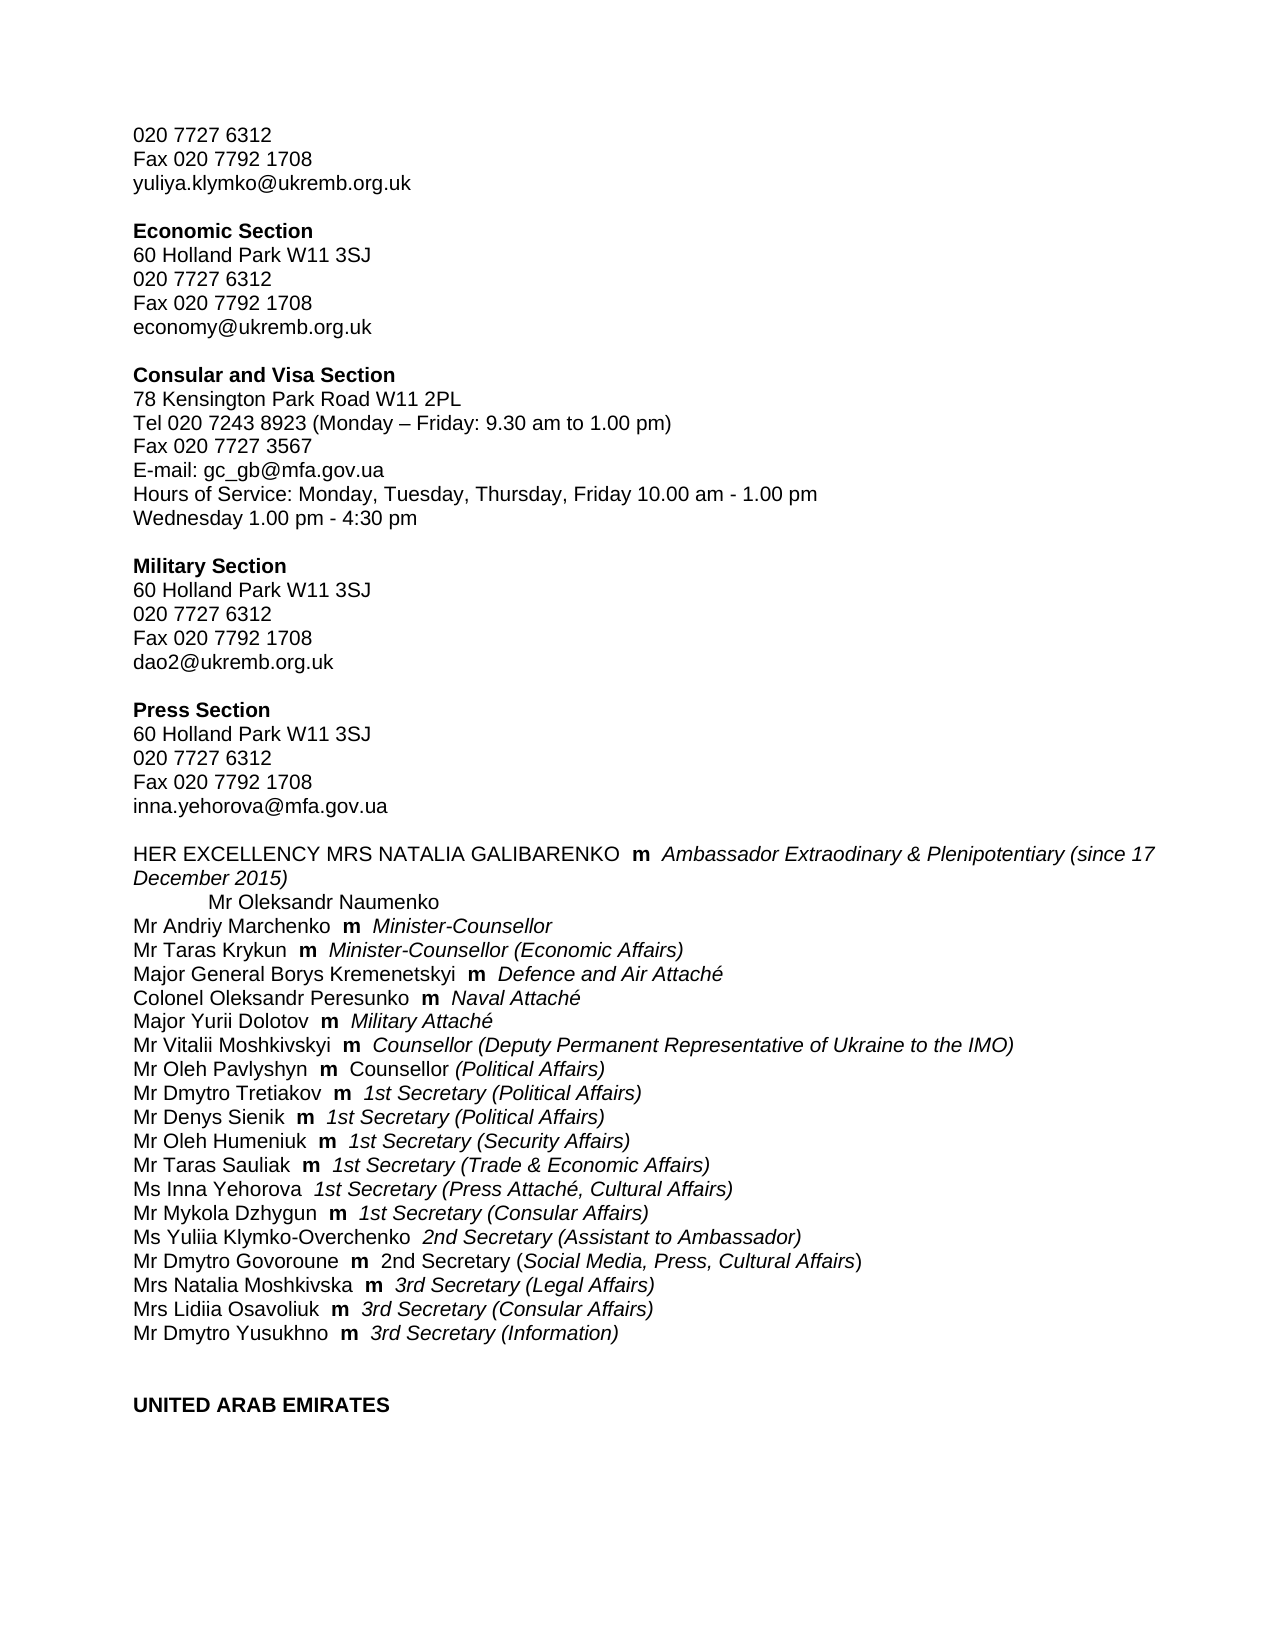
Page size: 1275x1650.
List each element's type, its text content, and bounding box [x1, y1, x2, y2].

text 020 7727 6312 [133, 123, 1181, 147]
text dao2@ukremb.org.uk [133, 650, 1181, 674]
text Consular and Visa Section [133, 362, 1181, 386]
text economy@ukremb.org.uk [133, 314, 1181, 338]
text yuliya.klymko@ukremb.org.uk [133, 171, 1181, 195]
text 60 Holland Park W11 3SJ [133, 243, 1181, 267]
text 020 7727 6312 [133, 602, 1181, 626]
text Military Section [133, 554, 1181, 578]
text Ms Yuliia Klymko-Overchenko 2nd Secretary (Assistant to Ambassador) [133, 1225, 1181, 1249]
text 020 7727 6312 [133, 267, 1181, 291]
text Ms Inna Yehorova 1st Secretary (Press Attaché, Cultural Affairs) [133, 1177, 1181, 1201]
text Mr Taras Sauliak m 1st Secretary (Trade & Economic Affairs) [133, 1153, 1181, 1177]
text Fax 020 7792 1708 [133, 291, 1181, 314]
text E-mail: gc_gb@mfa.gov.ua [133, 458, 1181, 482]
text inna.yehorova@mfa.gov.ua [133, 794, 1181, 818]
text Mr Andriy Marchenko m Minister-Counsellor [133, 913, 1181, 937]
text Major Yurii Dolotov m Military Attaché [133, 1009, 1181, 1033]
text Mr Oleh Humeniuk m 1st Secretary (Security Affairs) [133, 1129, 1181, 1153]
text UNITED ARAB EMIRATES [133, 1393, 1181, 1417]
text Mr Oleh Pavlyshyn m Counsellor (Political Affairs) [133, 1057, 1181, 1081]
text 60 Holland Park W11 3SJ [133, 578, 1181, 602]
text Wednesday 1.00 pm - 4:30 pm [133, 506, 1181, 530]
text Colonel Oleksandr Peresunko m Naval Attaché [133, 985, 1181, 1009]
text Mr Mykola Dzhygun m 1st Secretary (Consular Affairs) [133, 1201, 1181, 1225]
text Hours of Service: Monday, Tuesday, Thursday, Friday 10.00 am - 1.00 pm [133, 482, 1181, 506]
text Mrs Natalia Moshkivska m 3rd Secretary (Legal Affairs) [133, 1273, 1181, 1297]
text Fax 020 7792 1708 [133, 770, 1181, 794]
text Mr Dmytro Govoroune m 2nd Secretary (Social Media, Press, Cultural Affairs) [133, 1249, 1181, 1273]
text Fax 020 7727 3567 [133, 434, 1181, 458]
text Fax 020 7792 1708 [133, 626, 1181, 650]
text Mr Vitalii Moshkivskyi m Counsellor (Deputy Permanent Representative of Ukraine to the IMO) [133, 1033, 1181, 1057]
text Fax 020 7792 1708 [133, 147, 1181, 171]
text Mr Denys Sienik m 1st Secretary (Political Affairs) [133, 1105, 1181, 1129]
text Tel 020 7243 8923 (Monday – Friday: 9.30 am to 1.00 pm) [133, 410, 1181, 434]
text Press Section [133, 698, 1181, 722]
text Mr Dmytro Tretiakov m 1st Secretary (Political Affairs) [133, 1081, 1181, 1105]
text Major General Borys Kremenetskyi m Defence and Air Attaché [133, 961, 1181, 985]
text 78 Kensington Park Road W11 2PL [133, 386, 1181, 410]
text Economic Section [133, 219, 1181, 243]
text 020 7727 6312 [133, 746, 1181, 770]
text Mr Taras Krykun m Minister-Counsellor (Economic Affairs) [133, 937, 1181, 961]
text 60 Holland Park W11 3SJ [133, 722, 1181, 746]
text Mr Oleksandr Naumenko [133, 889, 1181, 913]
text HER EXCELLENCY MRS NATALIA GALIBARENKO m Ambassador Extraodinary & Plenipotentiary (since 17 December 2015) [133, 842, 1181, 889]
text Mr Dmytro Yusukhno m 3rd Secretary (Information) [133, 1321, 1181, 1345]
text Mrs Lidiia Osavoliuk m 3rd Secretary (Consular Affairs) [133, 1297, 1181, 1321]
